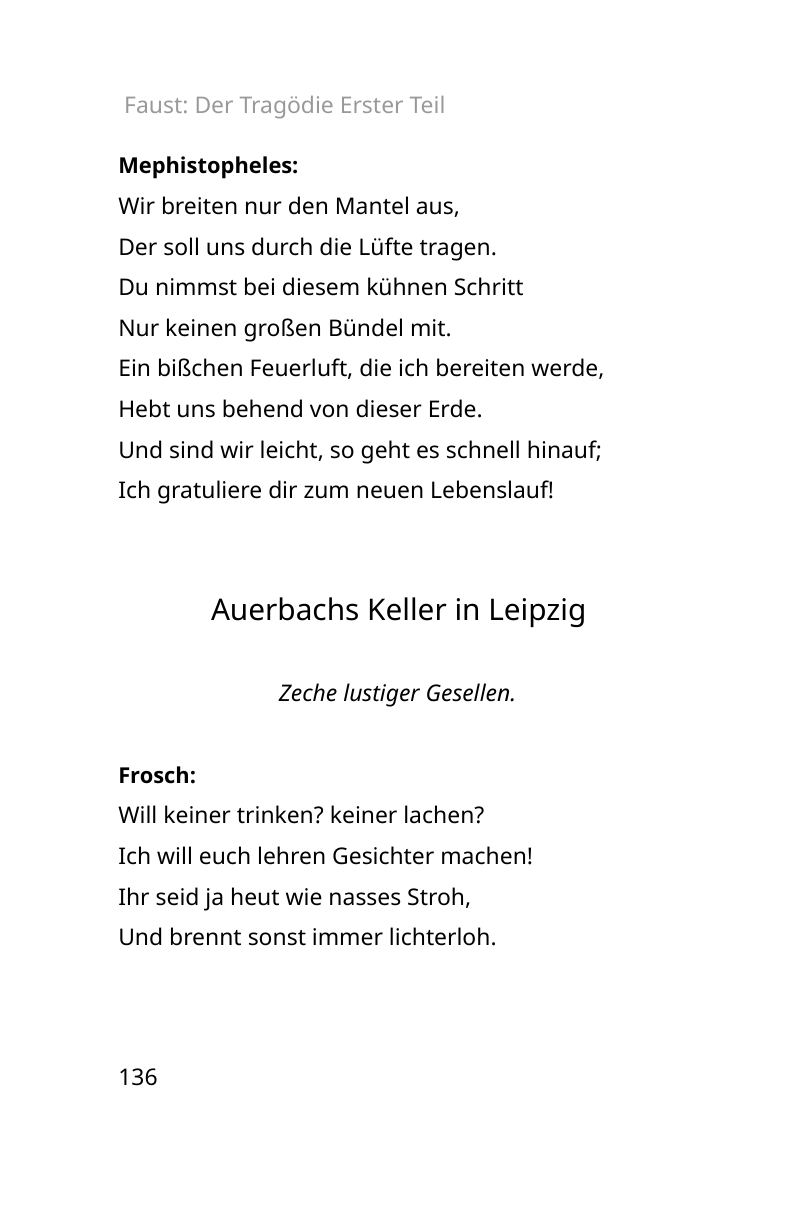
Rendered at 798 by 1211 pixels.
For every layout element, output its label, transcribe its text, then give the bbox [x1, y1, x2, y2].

subtitle Auerbachs Keller in Leipzig [118, 568, 679, 629]
text Zeche lustiger Gesellen. [118, 653, 679, 709]
text Frosch: Will keiner trinken? keiner lachen? Ich will euch lehren Gesichter machen! Ihr seid ja heut wie nasses Stroh, Und brennt sonst immer lichterloh. [118, 730, 679, 952]
text Mephistopheles: Wir breiten nur den Mantel aus, Der soll uns durch die Lüfte tragen. Du nimmst bei diesem kühnen Schritt Nur keinen großen Bündel mit. Ein bißchen Feuerluft, die ich bereiten werde, Hebt uns behend von dieser Erde. Und sind wir leicht, so geht es schnell hinauf; Ich gratuliere dir zum neuen Lebenslauf! [118, 149, 679, 506]
